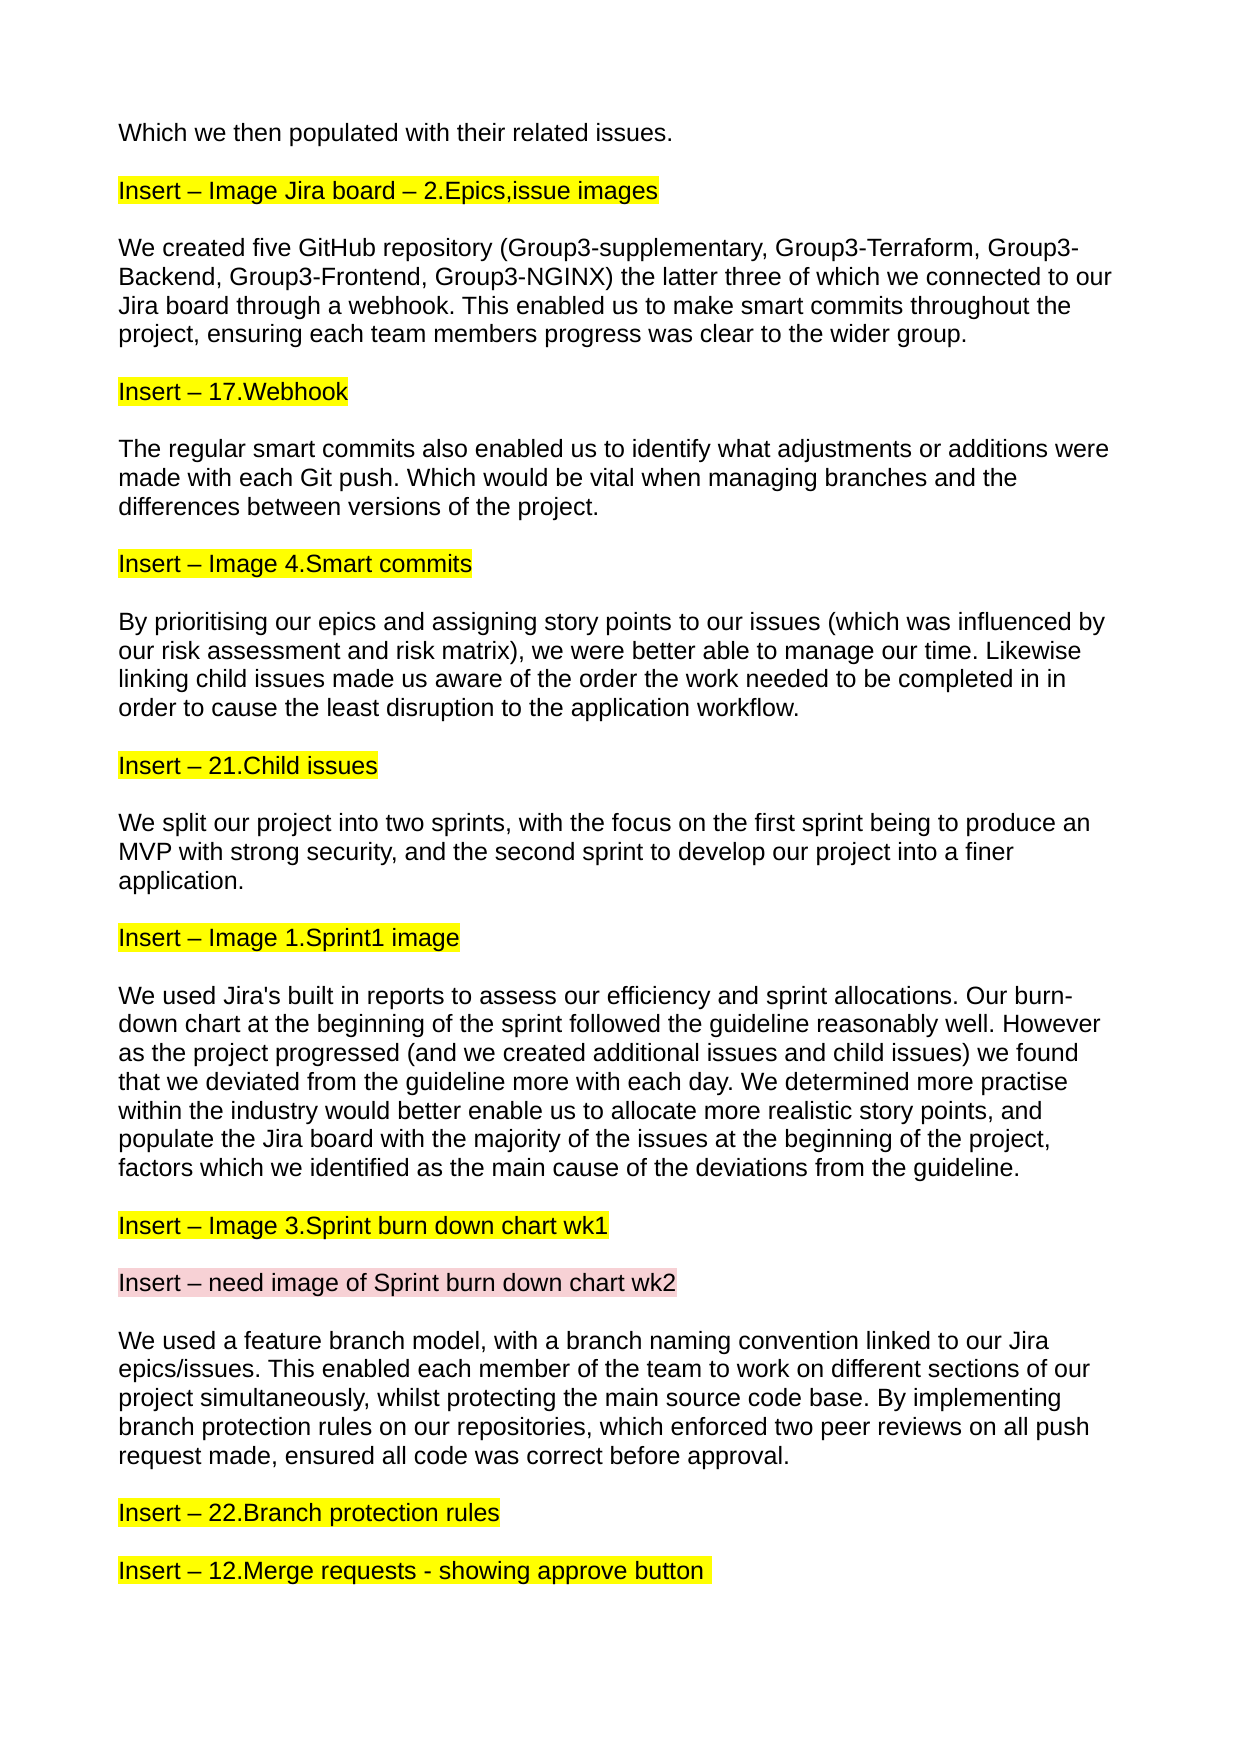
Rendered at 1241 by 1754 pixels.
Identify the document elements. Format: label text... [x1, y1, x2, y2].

text The regular smart commits also enabled us to identify what adjustments or additions were made with each Git push. Which would be vital when managing branches and the differences between versions of the project. [118, 434, 1122, 521]
text Which we then populated with their related issues. [118, 118, 1122, 147]
text Insert – 22.Branch protection rules [118, 1498, 1122, 1527]
text Insert – need image of Sprint burn down chart wk2 [118, 1268, 1122, 1297]
text By prioritising our epics and assigning story points to our issues (which was influenced by our risk assessment and risk matrix), we were better able to manage our time. Likewise linking child issues made us aware of the order the work needed to be completed in in order to cause the least disruption to the application workflow. [118, 607, 1122, 722]
text We created five GitHub repository (Group3-supplementary, Group3-Terraform, Group3-Backend, Group3-Frontend, Group3-NGINX) the latter three of which we connected to our Jira board through a webhook. This enabled us to make smart commits throughout the project, ensuring each team members progress was clear to the wider group. [118, 233, 1122, 348]
text We used Jira's built in reports to assess our efficiency and sprint allocations. Our burn-down chart at the beginning of the sprint followed the guideline reasonably well. However as the project progressed (and we created additional issues and child issues) we found that we deviated from the guideline more with each day. We determined more practise within the industry would better enable us to allocate more realistic story points, and populate the Jira board with the majority of the issues at the beginning of the project, factors which we identified as the main cause of the deviations from the guideline. [118, 981, 1122, 1182]
text Insert – Image Jira board – 2.Epics,issue images [118, 176, 1122, 204]
text Insert – 12.Merge requests - showing approve button [118, 1556, 1122, 1584]
text We used a feature branch model, with a branch naming convention linked to our Jira epics/issues. This enabled each member of the team to work on different sections of our project simultaneously, whilst protecting the main source code base. By implementing branch protection rules on our repositories, which enforced two peer reviews on all push request made, ensured all code was correct before approval. [118, 1326, 1122, 1469]
text We split our project into two sprints, with the focus on the first sprint being to produce an MVP with strong security, and the second sprint to develop our project into a finer application. [118, 808, 1122, 894]
text Insert – 17.Webhook [118, 377, 1122, 406]
text Insert – 21.Child issues [118, 751, 1122, 779]
text Insert – Image 1.Sprint1 image [118, 923, 1122, 952]
text Insert – Image 4.Smart commits [118, 549, 1122, 578]
text Insert – Image 3.Sprint burn down chart wk1 [118, 1211, 1122, 1239]
